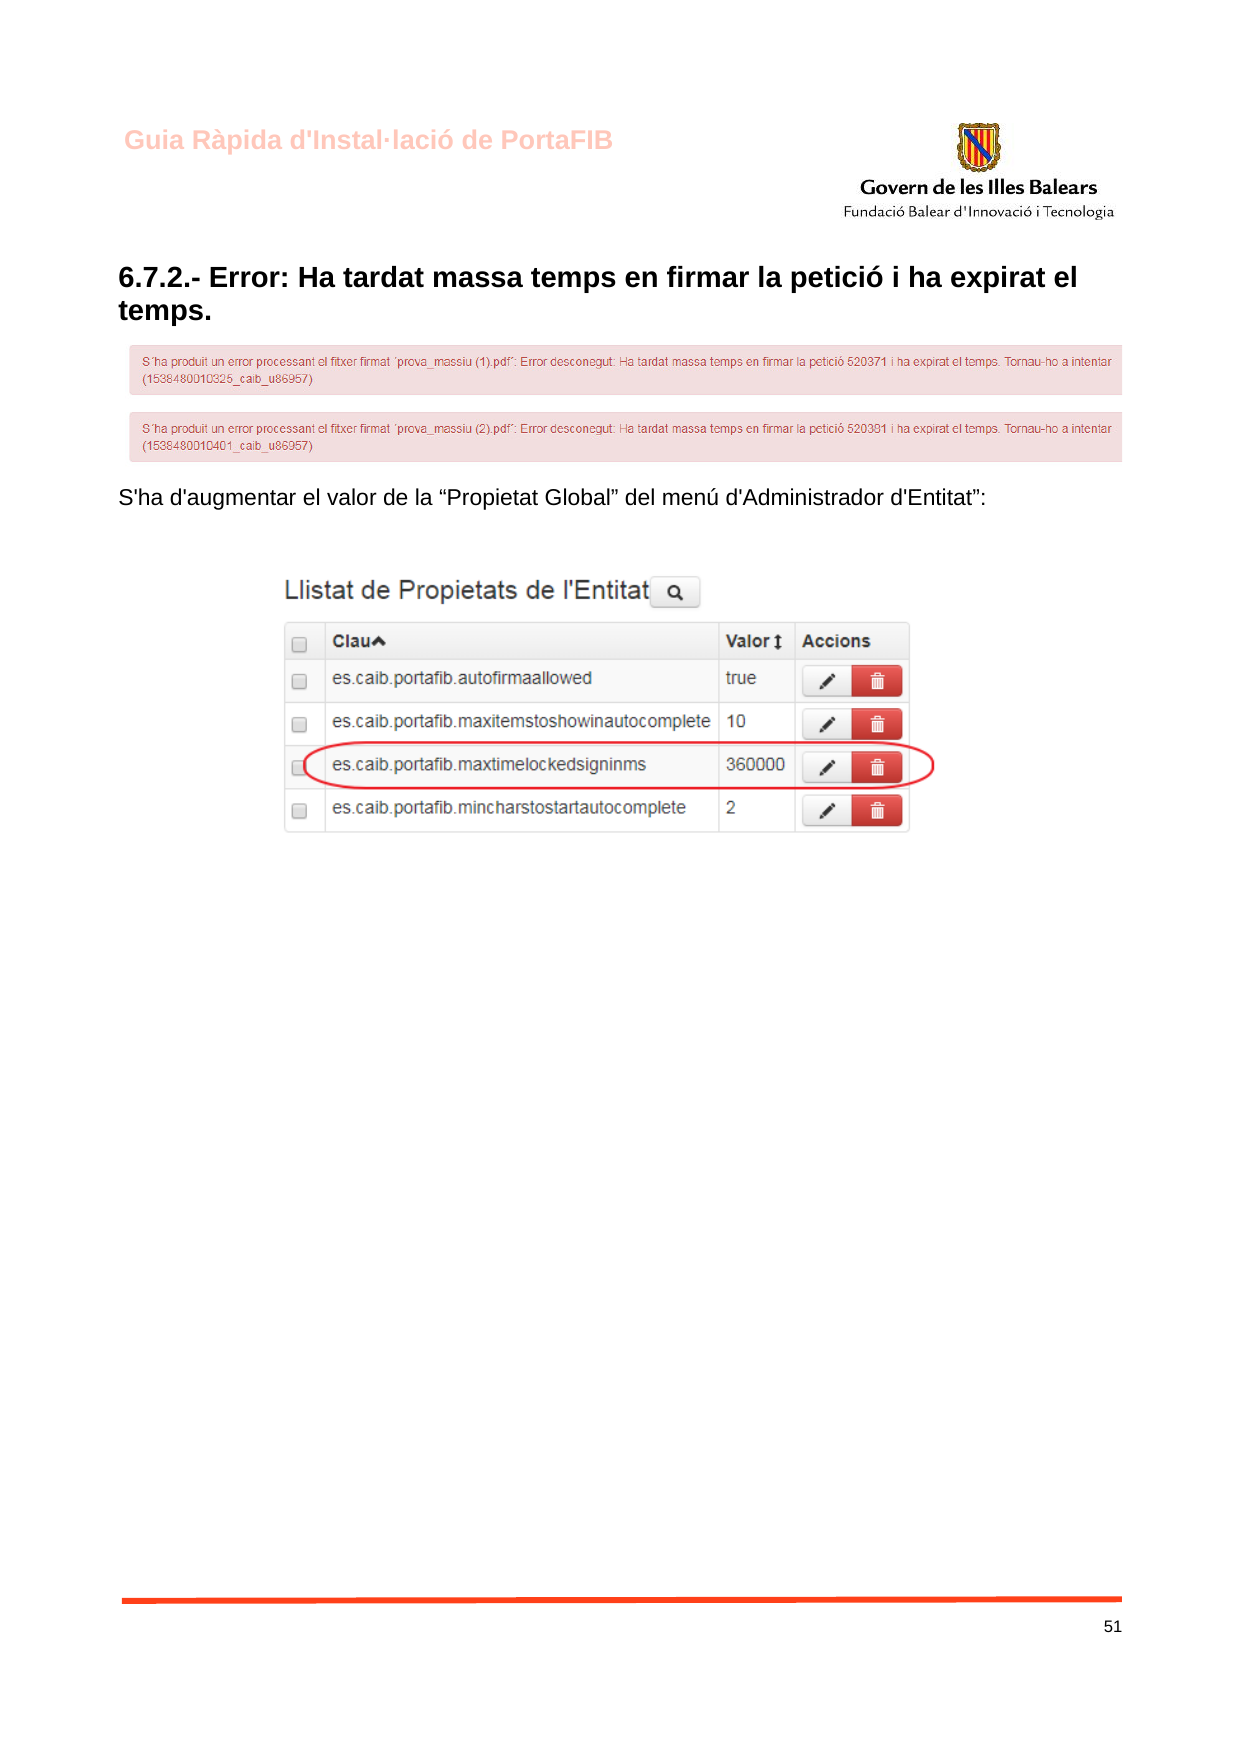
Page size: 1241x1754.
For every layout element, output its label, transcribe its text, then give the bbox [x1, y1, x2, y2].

picture [840, 123, 1117, 220]
picture [274, 561, 966, 867]
picture [118, 339, 1123, 471]
text S'ha d'augmentar el valor de la “Propietat Global” del menú d'Administrador d'Entitat”: [118, 483, 1122, 510]
subtitle Error: Ha tardat massa temps en firmar la petició i ha expirat el temps. [118, 260, 1122, 327]
